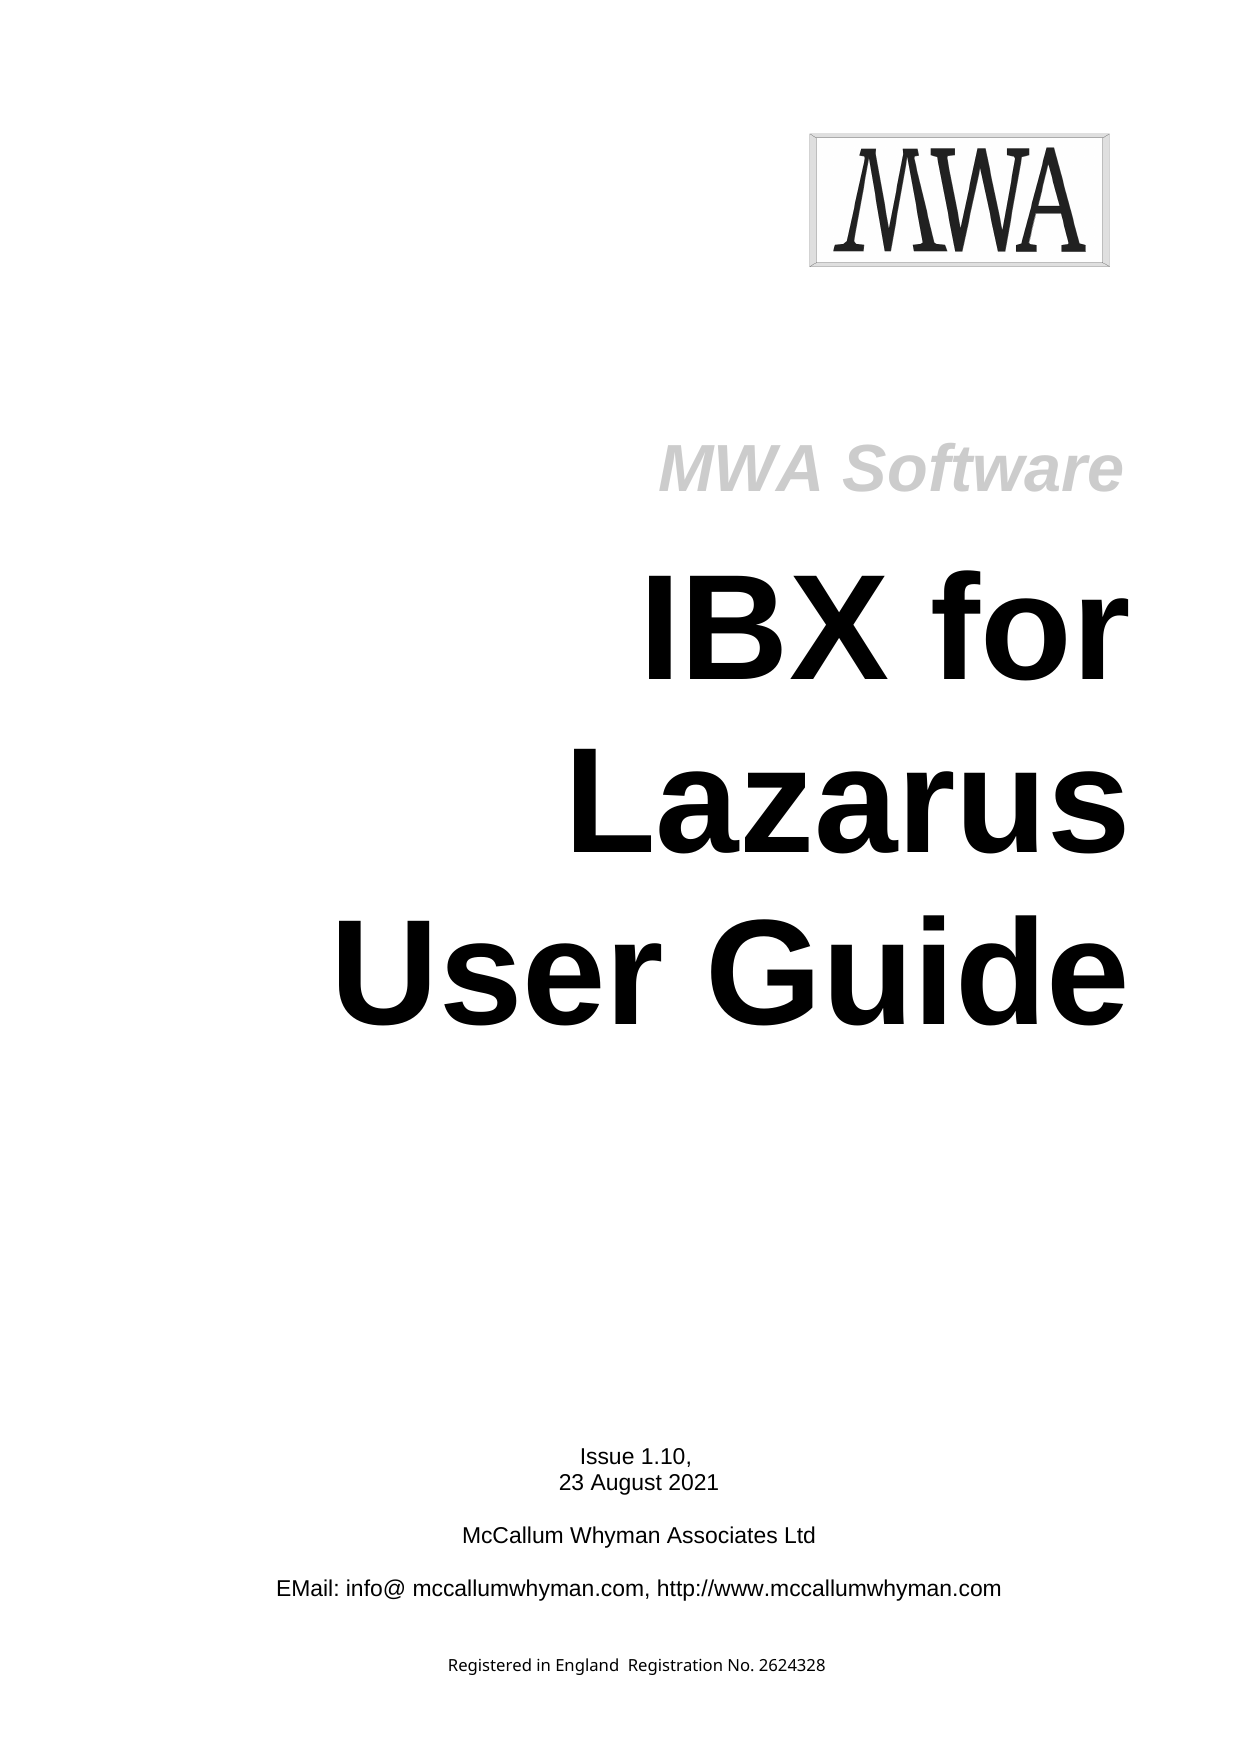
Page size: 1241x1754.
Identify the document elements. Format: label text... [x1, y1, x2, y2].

text McCallum Whyman Associates Ltd [150, 1522, 1128, 1548]
text 23 August 2021 [150, 1469, 1128, 1496]
text MWA Software [230, 429, 1131, 505]
text Issue 1.10, [150, 1443, 1128, 1469]
text IBX for Lazarus User Guide [155, 505, 1131, 1056]
text EMail: info@ mccallumwhyman.com, http://www.mccallumwhyman.com [150, 1574, 1128, 1601]
